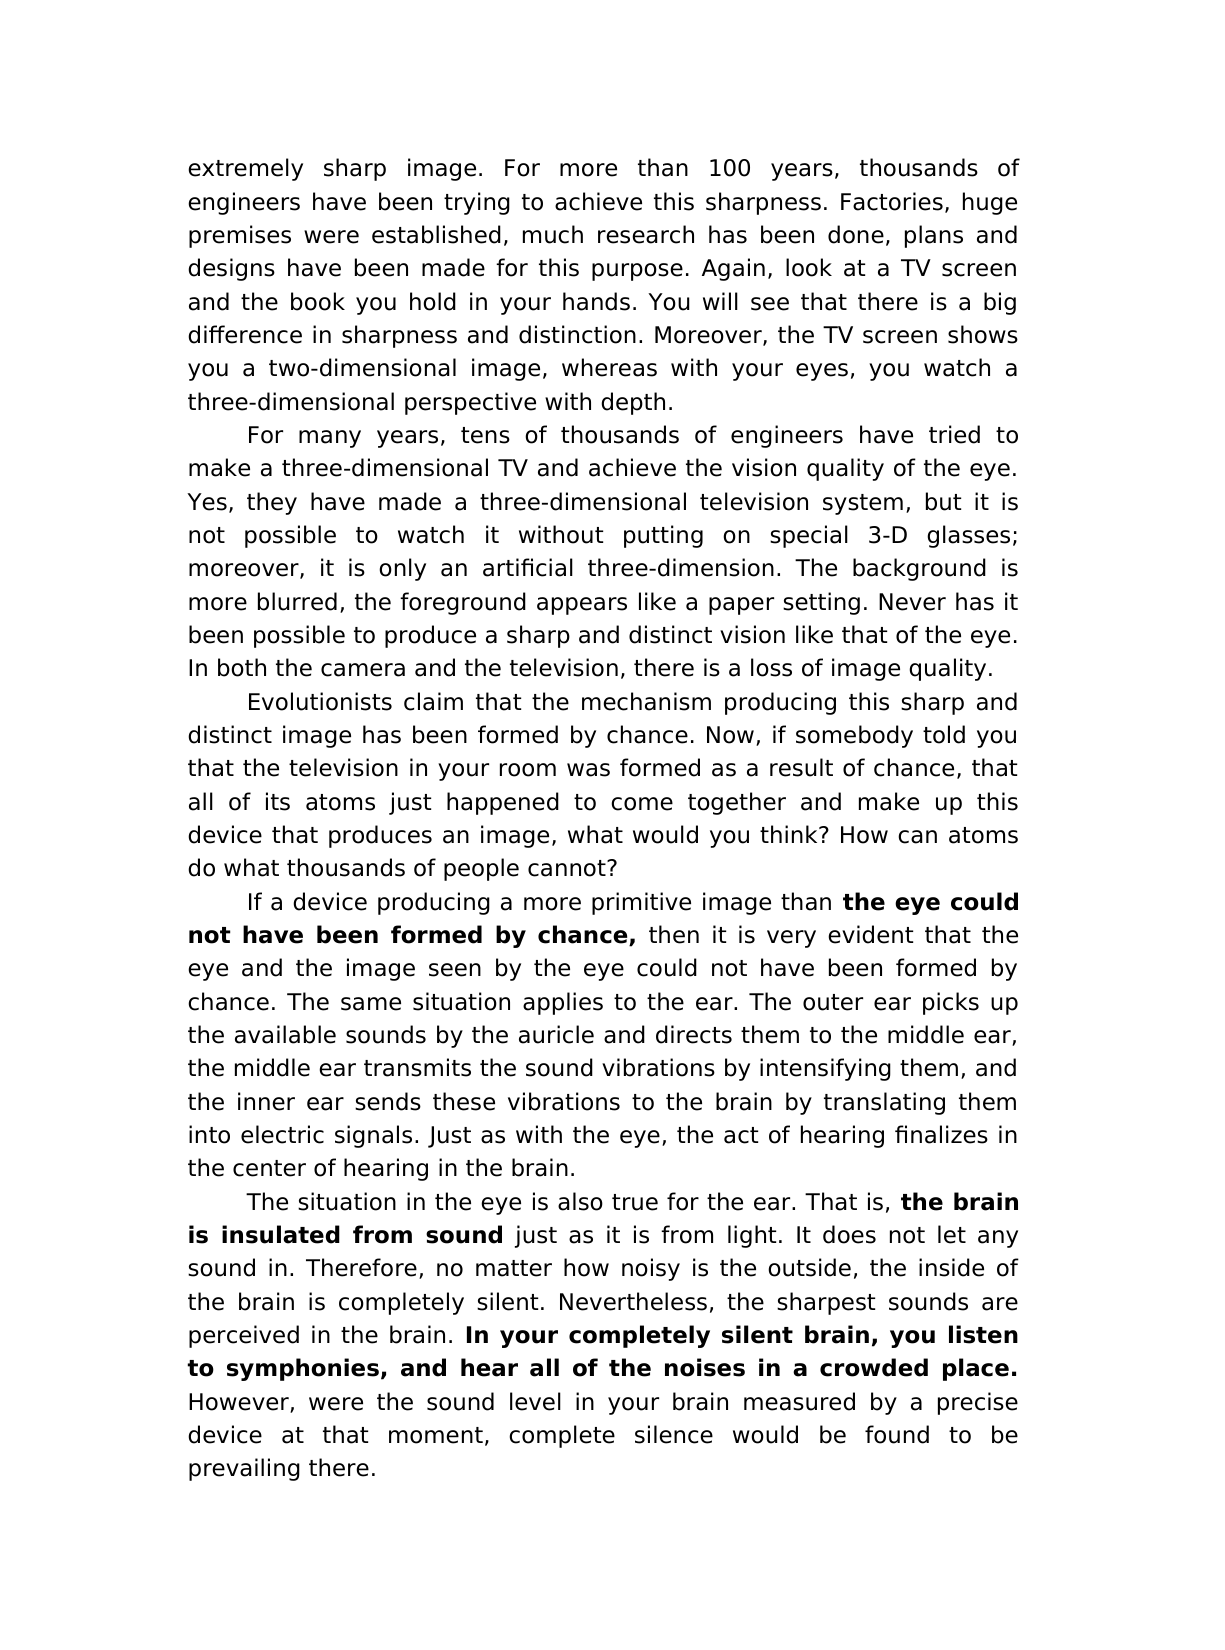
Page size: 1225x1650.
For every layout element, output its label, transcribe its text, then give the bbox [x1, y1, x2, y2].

text The situation in the eye is also true for the ear. That is, the brain is insulated from sound just as it is from light. It does not let any sound in. Therefore, no matter how noisy is the outside, the inside of the brain is completely silent. Nevertheless, the sharpest sounds are perceived in the brain. In your completely silent brain, you listen to symphonies, and hear all of the noises in a crowded place. However, were the sound level in your brain measured by a precise device at that moment, complete silence would be found to be prevailing there. [187, 1183, 1020, 1483]
text extremely sharp image. For more than 100 years, thousands of engineers have been trying to achieve this sharpness. Factories, huge premises were established, much research has been done, plans and designs have been made for this purpose. Again, look at a TV screen and the book you hold in your hands. You will see that there is a big difference in sharpness and distinction. Moreover, the TV screen shows you a two-dimensional image, whereas with your eyes, you watch a three-dimensional perspective with depth. [187, 150, 1020, 417]
text If a device producing a more primitive image than the eye could not have been formed by chance, then it is very evident that the eye and the image seen by the eye could not have been formed by chance. The same situation applies to the ear. The outer ear picks up the available sounds by the auricle and directs them to the middle ear, the middle ear transmits the sound vibrations by intensifying them, and the inner ear sends these vibrations to the brain by translating them into electric signals. Just as with the eye, the act of hearing finalizes in the center of hearing in the brain. [187, 883, 1020, 1183]
text For many years, tens of thousands of engineers have tried to make a three-dimensional TV and achieve the vision quality of the eye. Yes, they have made a three-dimensional television system, but it is not possible to watch it without putting on special 3-D glasses; moreover, it is only an artificial three-dimension. The background is more blurred, the foreground appears like a paper setting. Never has it been possible to produce a sharp and distinct vision like that of the eye. In both the camera and the television, there is a loss of image quality. [187, 417, 1020, 683]
text Evolutionists claim that the mechanism producing this sharp and distinct image has been formed by chance. Now, if somebody told you that the television in your room was formed as a result of chance, that all of its atoms just happened to come together and make up this device that produces an image, what would you think? How can atoms do what thousands of people cannot? [187, 683, 1020, 883]
